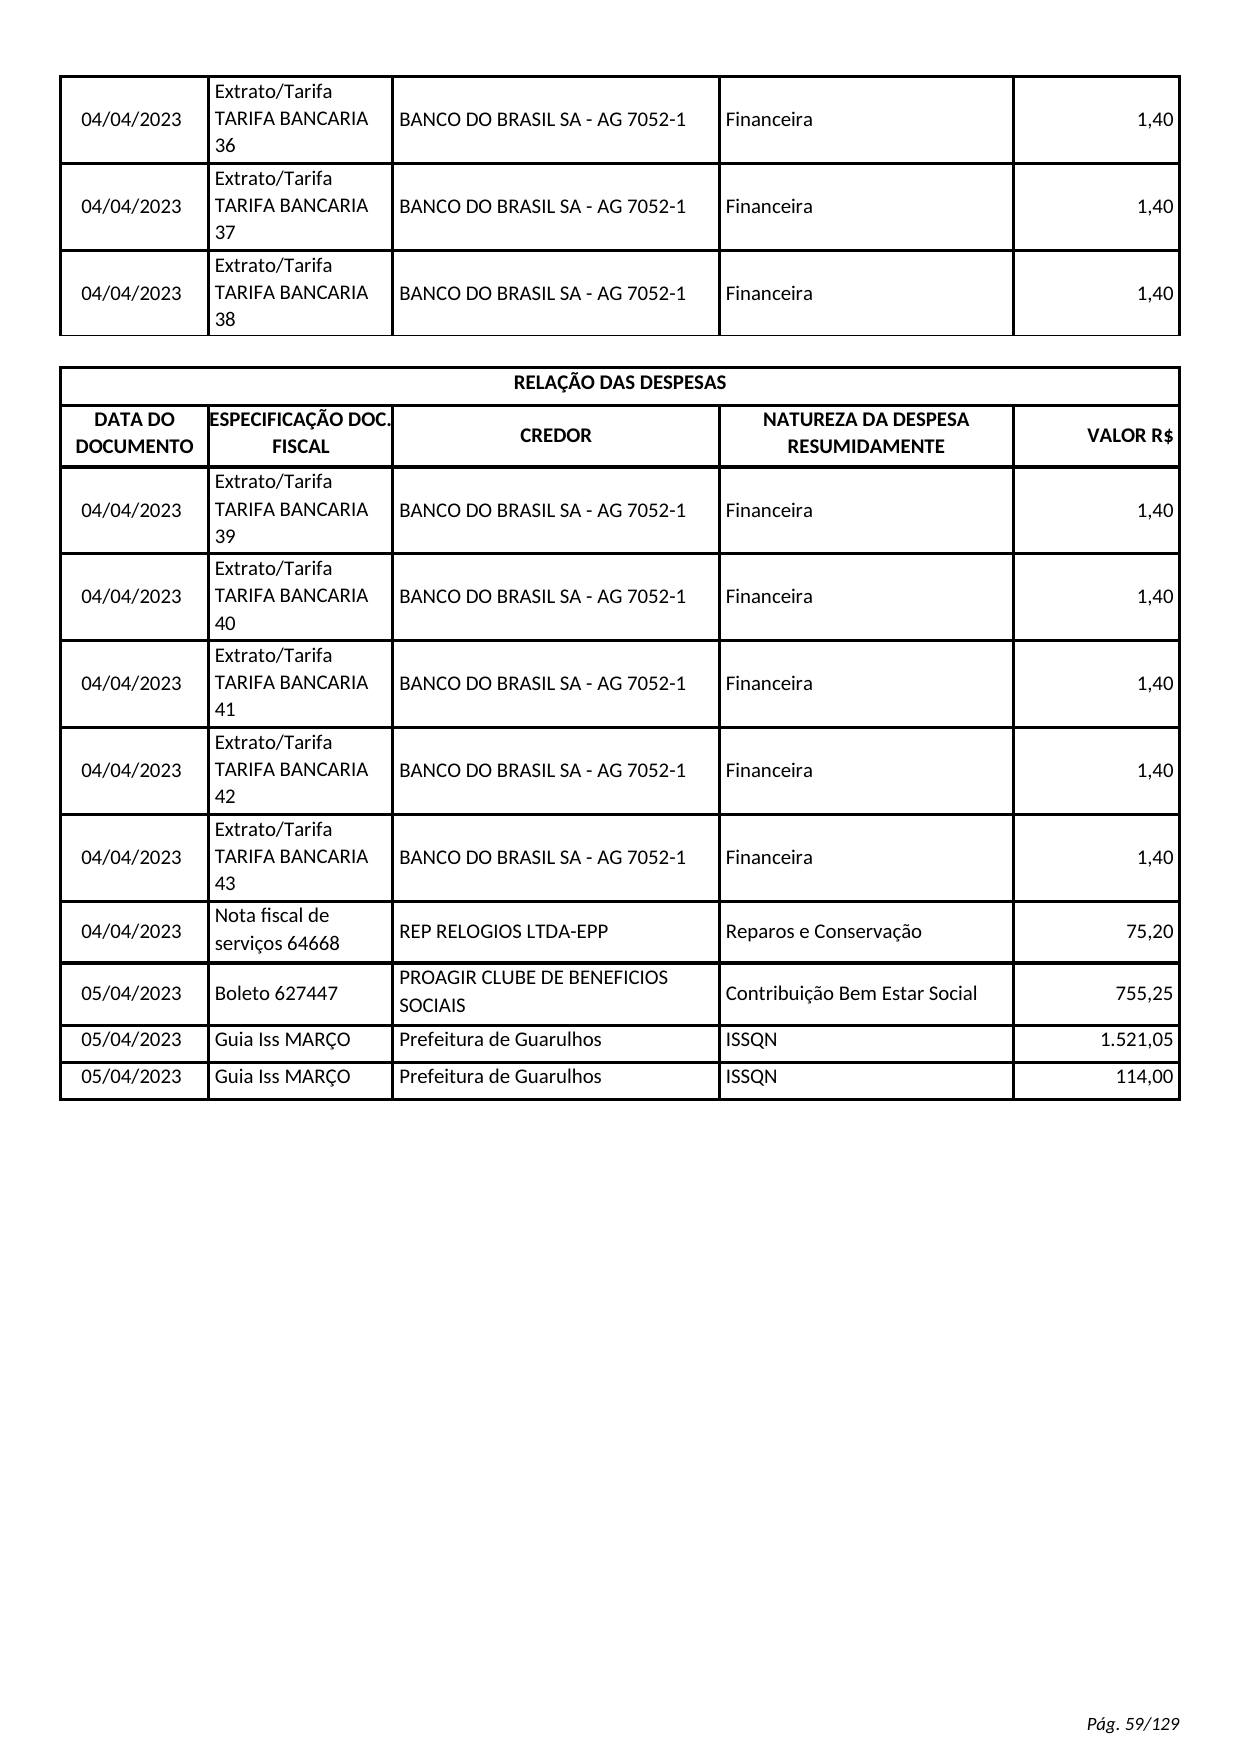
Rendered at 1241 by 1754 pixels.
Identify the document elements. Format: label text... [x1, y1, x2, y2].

table_cell 755,25 [1015, 965, 1178, 1023]
table_cell 04/04/2023 [62, 165, 207, 249]
table_cell Extrato/Tarifa TARIFA BANCARIA 43 [210, 816, 391, 899]
table_cell NATUREZA DA DESPESA RESUMIDAMENTE [721, 407, 1012, 465]
table_cell 04/04/2023 [62, 642, 207, 726]
table_cell Prefeitura de Guarulhos [394, 1064, 718, 1098]
table_cell 1,40 [1015, 78, 1178, 162]
table_cell Financeira [721, 642, 1012, 726]
table_cell Nota fiscal de serviços 64668 [210, 903, 391, 961]
table_cell Financeira [721, 555, 1012, 639]
table_cell Guia Iss MARÇO [210, 1027, 391, 1061]
table_cell 05/04/2023 [62, 965, 207, 1023]
table_cell 1,40 [1015, 816, 1178, 899]
table_cell Boleto 627447 [210, 965, 391, 1023]
table_header RELAÇÃO DAS DESPESAS [62, 369, 1178, 403]
table_cell BANCO DO BRASIL SA - AG 7052-1 [394, 816, 718, 899]
table_cell Extrato/Tarifa TARIFA BANCARIA 42 [210, 729, 391, 813]
table_cell Extrato/Tarifa TARIFA BANCARIA 38 [210, 252, 391, 335]
table_cell BANCO DO BRASIL SA - AG 7052-1 [394, 165, 718, 249]
table_cell 1,40 [1015, 252, 1178, 335]
table_cell Extrato/Tarifa TARIFA BANCARIA 39 [210, 469, 391, 552]
table_cell ISSQN [721, 1064, 1012, 1098]
table_cell PROAGIR CLUBE DE BENEFICIOS SOCIAIS [394, 965, 718, 1023]
table_cell DATA DO DOCUMENTO [62, 407, 207, 465]
table_cell 1,40 [1015, 555, 1178, 639]
table_cell 75,20 [1015, 903, 1178, 961]
table_cell Reparos e Conservação [721, 903, 1012, 961]
table_cell 04/04/2023 [62, 78, 207, 162]
table_cell 04/04/2023 [62, 903, 207, 961]
table_cell Financeira [721, 729, 1012, 813]
table_cell 04/04/2023 [62, 252, 207, 335]
table_cell 05/04/2023 [62, 1027, 207, 1061]
table_cell BANCO DO BRASIL SA - AG 7052-1 [394, 469, 718, 552]
table_cell 1,40 [1015, 165, 1178, 249]
table_cell BANCO DO BRASIL SA - AG 7052-1 [394, 729, 718, 813]
table_cell VALOR R$ [1015, 407, 1178, 465]
table_cell 05/04/2023 [62, 1064, 207, 1098]
table_cell BANCO DO BRASIL SA - AG 7052-1 [394, 555, 718, 639]
table_cell ESPECIFICAÇÃO DOC. FISCAL [210, 407, 391, 465]
table_cell BANCO DO BRASIL SA - AG 7052-1 [394, 252, 718, 335]
table_cell BANCO DO BRASIL SA - AG 7052-1 [394, 78, 718, 162]
table_cell Extrato/Tarifa TARIFA BANCARIA 36 [210, 78, 391, 162]
table_cell Extrato/Tarifa TARIFA BANCARIA 37 [210, 165, 391, 249]
table_cell CREDOR [394, 407, 718, 465]
table_cell Financeira [721, 816, 1012, 899]
table_cell Extrato/Tarifa TARIFA BANCARIA 41 [210, 642, 391, 726]
table_cell Prefeitura de Guarulhos [394, 1027, 718, 1061]
table_cell 1,40 [1015, 642, 1178, 726]
table_cell 1.521,05 [1015, 1027, 1178, 1061]
table_cell ISSQN [721, 1027, 1012, 1061]
table_cell BANCO DO BRASIL SA - AG 7052-1 [394, 642, 718, 726]
table_cell Guia Iss MARÇO [210, 1064, 391, 1098]
table_cell Extrato/Tarifa TARIFA BANCARIA 40 [210, 555, 391, 639]
table_cell 1,40 [1015, 729, 1178, 813]
table_cell 1,40 [1015, 469, 1178, 552]
table_cell REP RELOGIOS LTDA-EPP [394, 903, 718, 961]
table_cell Financeira [721, 78, 1012, 162]
table_cell 04/04/2023 [62, 816, 207, 899]
table_cell Financeira [721, 469, 1012, 552]
table_cell 114,00 [1015, 1064, 1178, 1098]
table_cell Financeira [721, 165, 1012, 249]
table_cell Contribuição Bem Estar Social [721, 965, 1012, 1023]
table_cell 04/04/2023 [62, 555, 207, 639]
table_cell 04/04/2023 [62, 729, 207, 813]
table_cell 04/04/2023 [62, 469, 207, 552]
table_cell Financeira [721, 252, 1012, 335]
